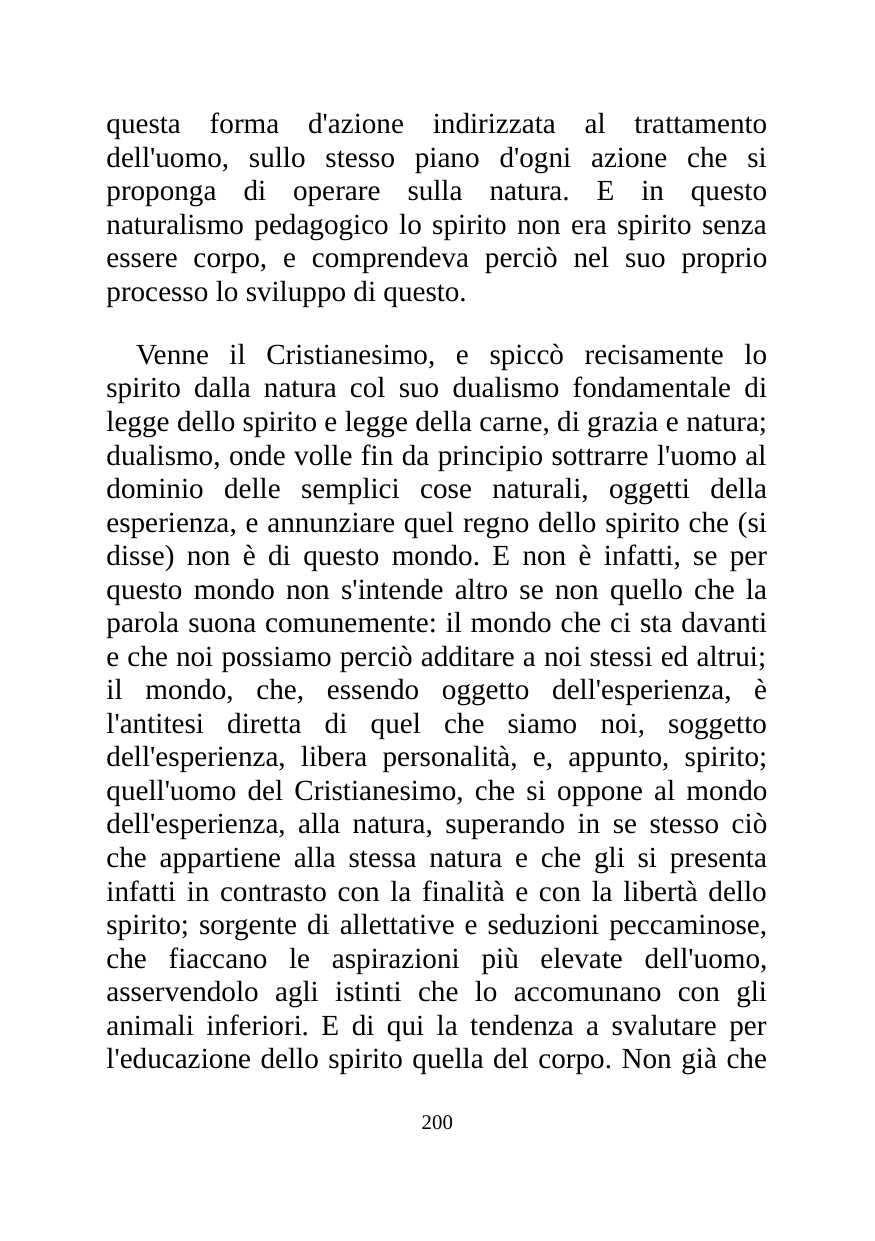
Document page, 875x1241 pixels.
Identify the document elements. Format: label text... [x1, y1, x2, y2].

text Venne il Cristianesimo, e spiccò recisamente lo spirito dalla natura col suo dualismo fondamentale di legge dello spirito e legge della carne, di grazia e natura; dualismo, onde volle fin da principio sottrarre l'uomo al dominio delle semplici cose naturali, oggetti della esperienza, e annunziare quel regno dello spirito che (si disse) non è di questo mondo. E non è infatti, se per questo mondo non s'intende altro se non quello che la parola suona comunemente: il mondo che ci sta davanti e che noi possiamo perciò additare a noi stessi ed altrui; il mondo, che, essendo oggetto dell'esperienza, è l'antitesi diretta di quel che siamo noi, soggetto dell'esperienza, libera personalità, e, appunto, spirito; quell'uomo del Cristianesimo, che si oppone al mondo dell'esperienza, alla natura, superando in se stesso ciò che appartiene alla stessa natura e che gli si presenta infatti in contrasto con la finalità e con la libertà dello spirito; sorgente di allettative e seduzioni peccaminose, che fiaccano le aspirazioni più elevate dell'uomo, asservendolo agli istinti che lo accomunano con gli animali inferiori. E di qui la tendenza a svalutare per l'educazione dello spirito quella del corpo. Non già che [106, 337, 768, 1075]
text questa forma d'azione indirizzata al trattamento dell'uomo, sullo stesso piano d'ogni azione che si proponga di operare sulla natura. E in questo naturalismo pedagogico lo spirito non era spirito senza essere corpo, e comprendeva perciò nel suo proprio processo lo sviluppo di questo. [106, 106, 768, 307]
